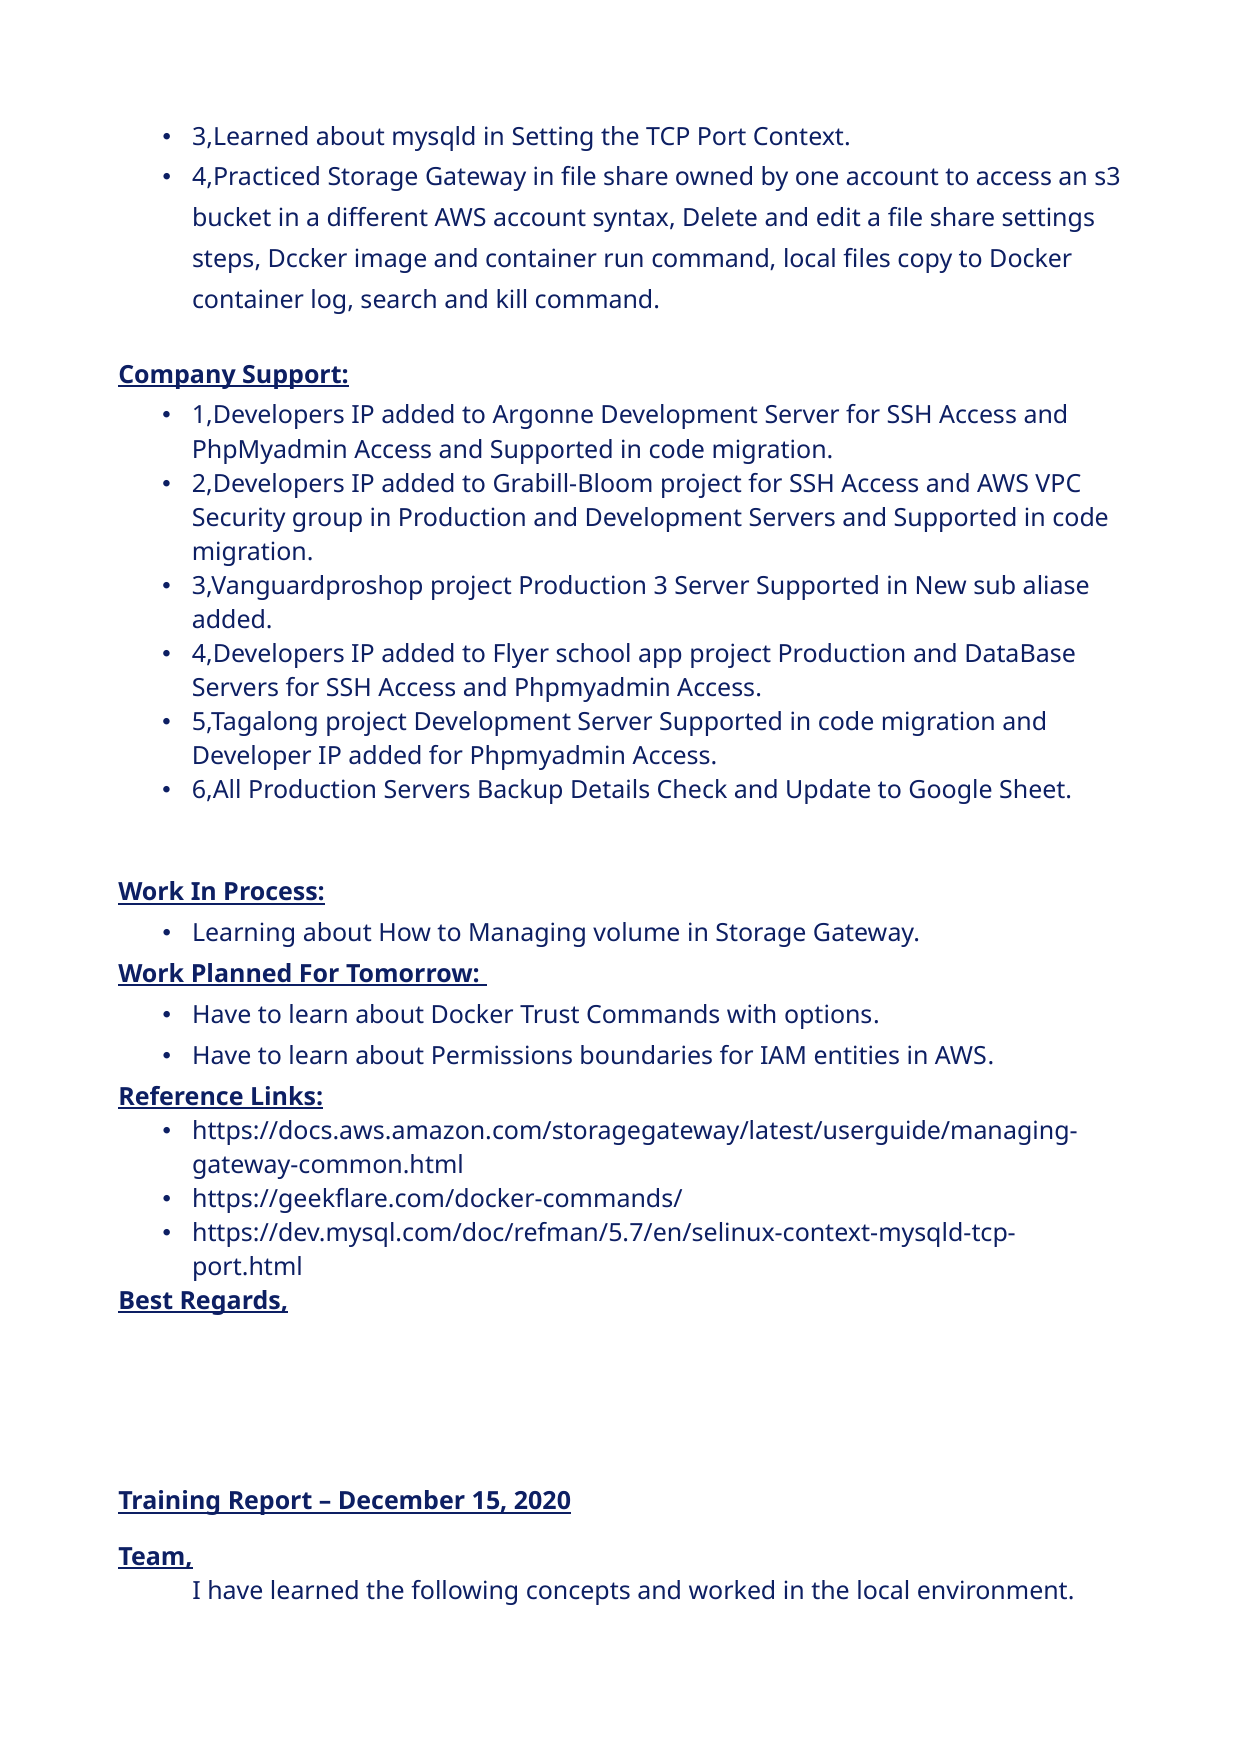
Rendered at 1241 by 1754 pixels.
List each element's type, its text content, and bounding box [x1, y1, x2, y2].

subtitle 1,Developers IP added to Argonne Development Server for SSH Access and PhpMyadmin Access and Supported in code migration. [162, 397, 1122, 465]
list Have to learn about Docker Trust Commands with options. [162, 997, 1122, 1031]
list Learning about How to Managing volume in Storage Gateway. [162, 915, 1122, 949]
subtitle 4,Developers IP added to Flyer school app project Production and DataBase Servers for SSH Access and Phpmyadmin Access. [162, 636, 1122, 704]
subtitle 6,All Production Servers Backup Details Check and Update to Google Sheet. [162, 772, 1122, 806]
list https://docs.aws.amazon.com/storagegateway/latest/userguide/managing-gateway-common.html [162, 1112, 1122, 1180]
list https://dev.mysql.com/doc/refman/5.7/en/selinux-context-mysqld-tcp-port.html [162, 1214, 1122, 1283]
text Work Planned For Tomorrow: [118, 956, 1122, 990]
text Reference Links: [118, 1078, 1122, 1112]
list 3,Learned about mysqld in Setting the TCP Port Context. [162, 118, 1122, 152]
subtitle 2,Developers IP added to Grabill-Bloom project for SSH Access and AWS VPC Security group in Production and Development Servers and Supported in code migration. [162, 465, 1122, 567]
text Training Report – December 15, 2020 [118, 1483, 1122, 1517]
list https://geekflare.com/docker-commands/ [162, 1180, 1122, 1214]
list 4,Practiced Storage Gateway in file share owned by one account to access an s3 bucket in a different AWS account syntax, Delete and edit a file share settings steps, Dccker image and container run command, local files copy to Docker container log, search and kill command. [162, 159, 1122, 316]
text Company Support: [118, 356, 1122, 390]
subtitle 3,Vanguardproshop project Production 3 Server Supported in New sub aliase added. [162, 567, 1122, 636]
text Work In Process: [118, 874, 1122, 908]
subtitle 5,Tagalong project Development Server Supported in code migration and Developer IP added for Phpmyadmin Access. [162, 704, 1122, 772]
text Best Regards, [118, 1283, 1122, 1317]
text I have learned the following concepts and worked in the local environment. [118, 1572, 1122, 1606]
list Have to learn about Permissions boundaries for IAM entities in AWS. [162, 1037, 1122, 1071]
text Team, [118, 1538, 1122, 1572]
